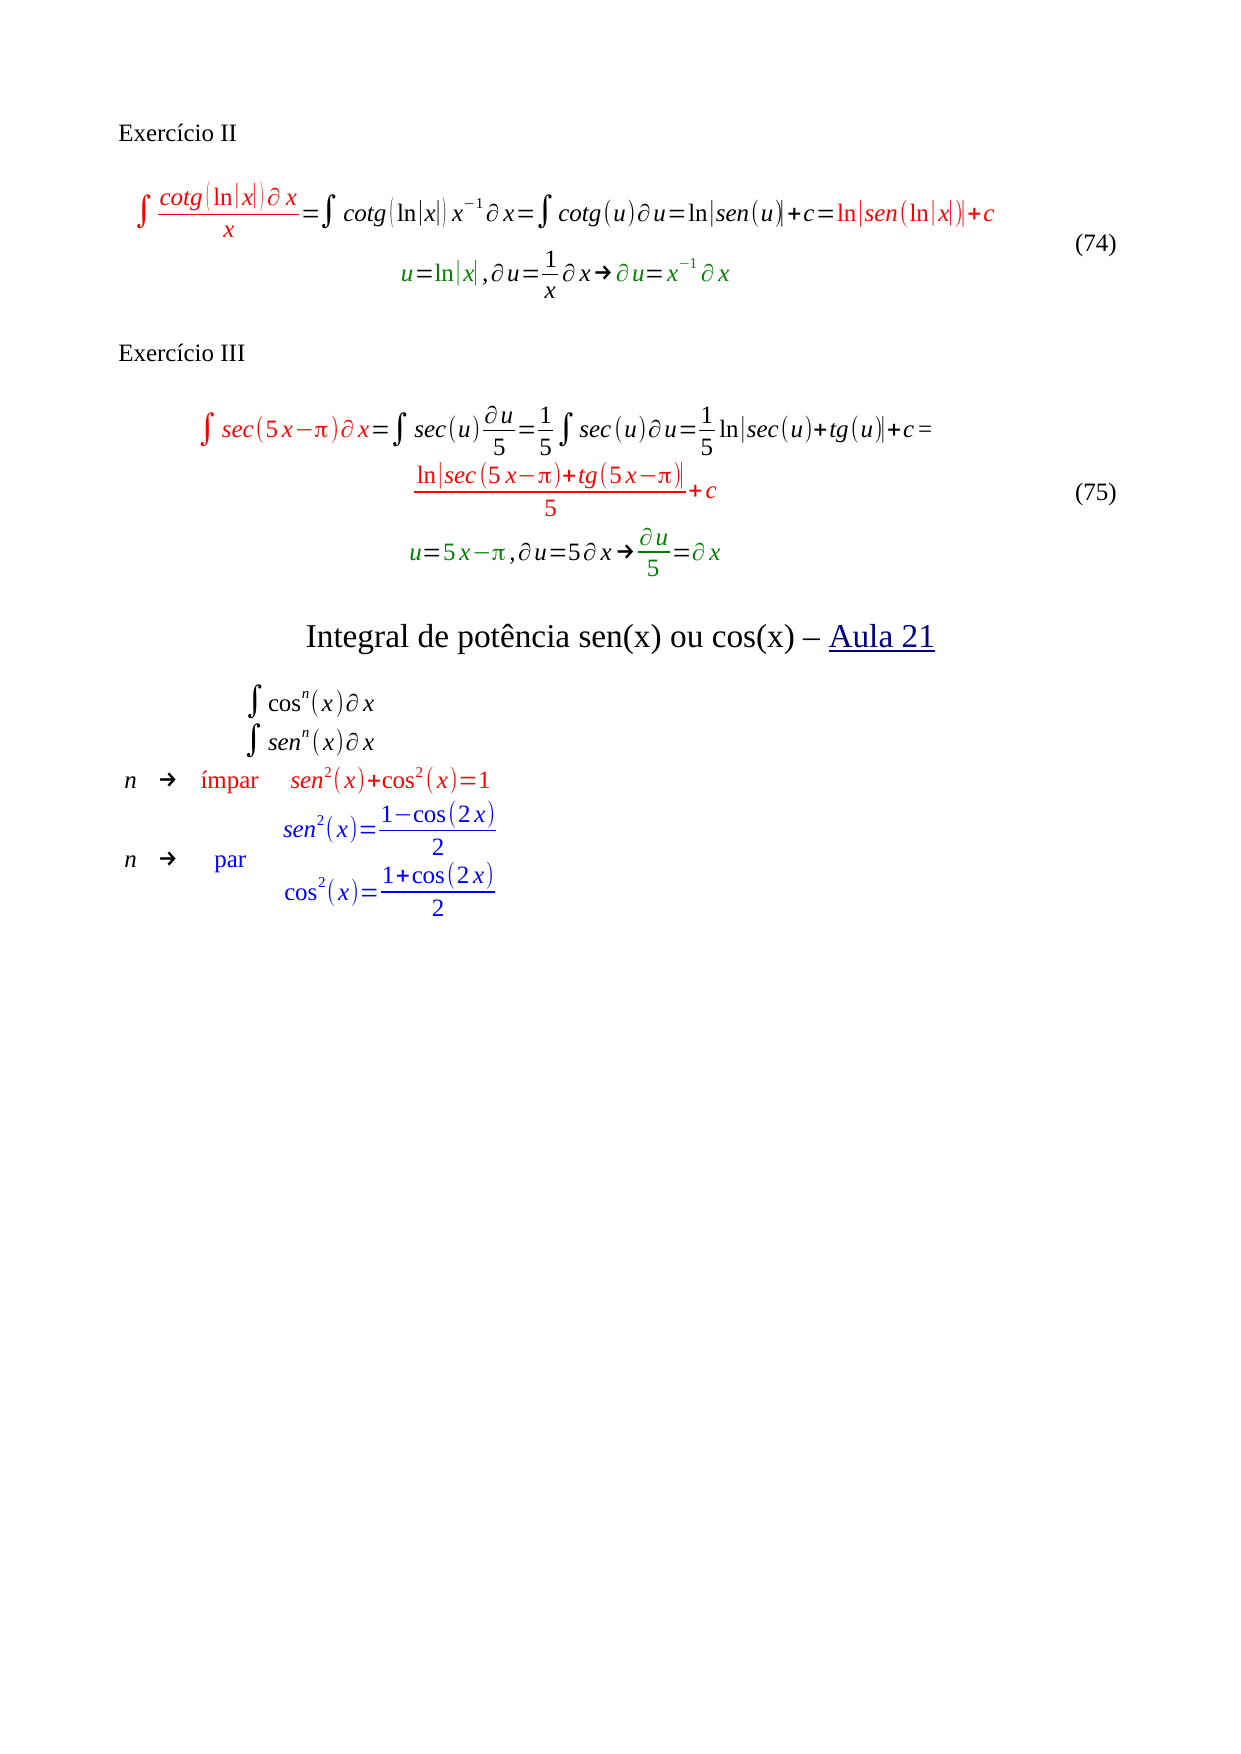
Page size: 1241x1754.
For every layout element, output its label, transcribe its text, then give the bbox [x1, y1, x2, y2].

text Integral de potência sen(x) ou cos(x) – Aula 21 [118, 617, 1122, 655]
table_header [118, 176, 1010, 309]
table_header (74) [1010, 176, 1122, 309]
table_header (75) [1010, 396, 1122, 588]
text Exercício III [118, 338, 1122, 367]
text Exercício II [118, 118, 1122, 147]
table_header [118, 396, 1010, 588]
